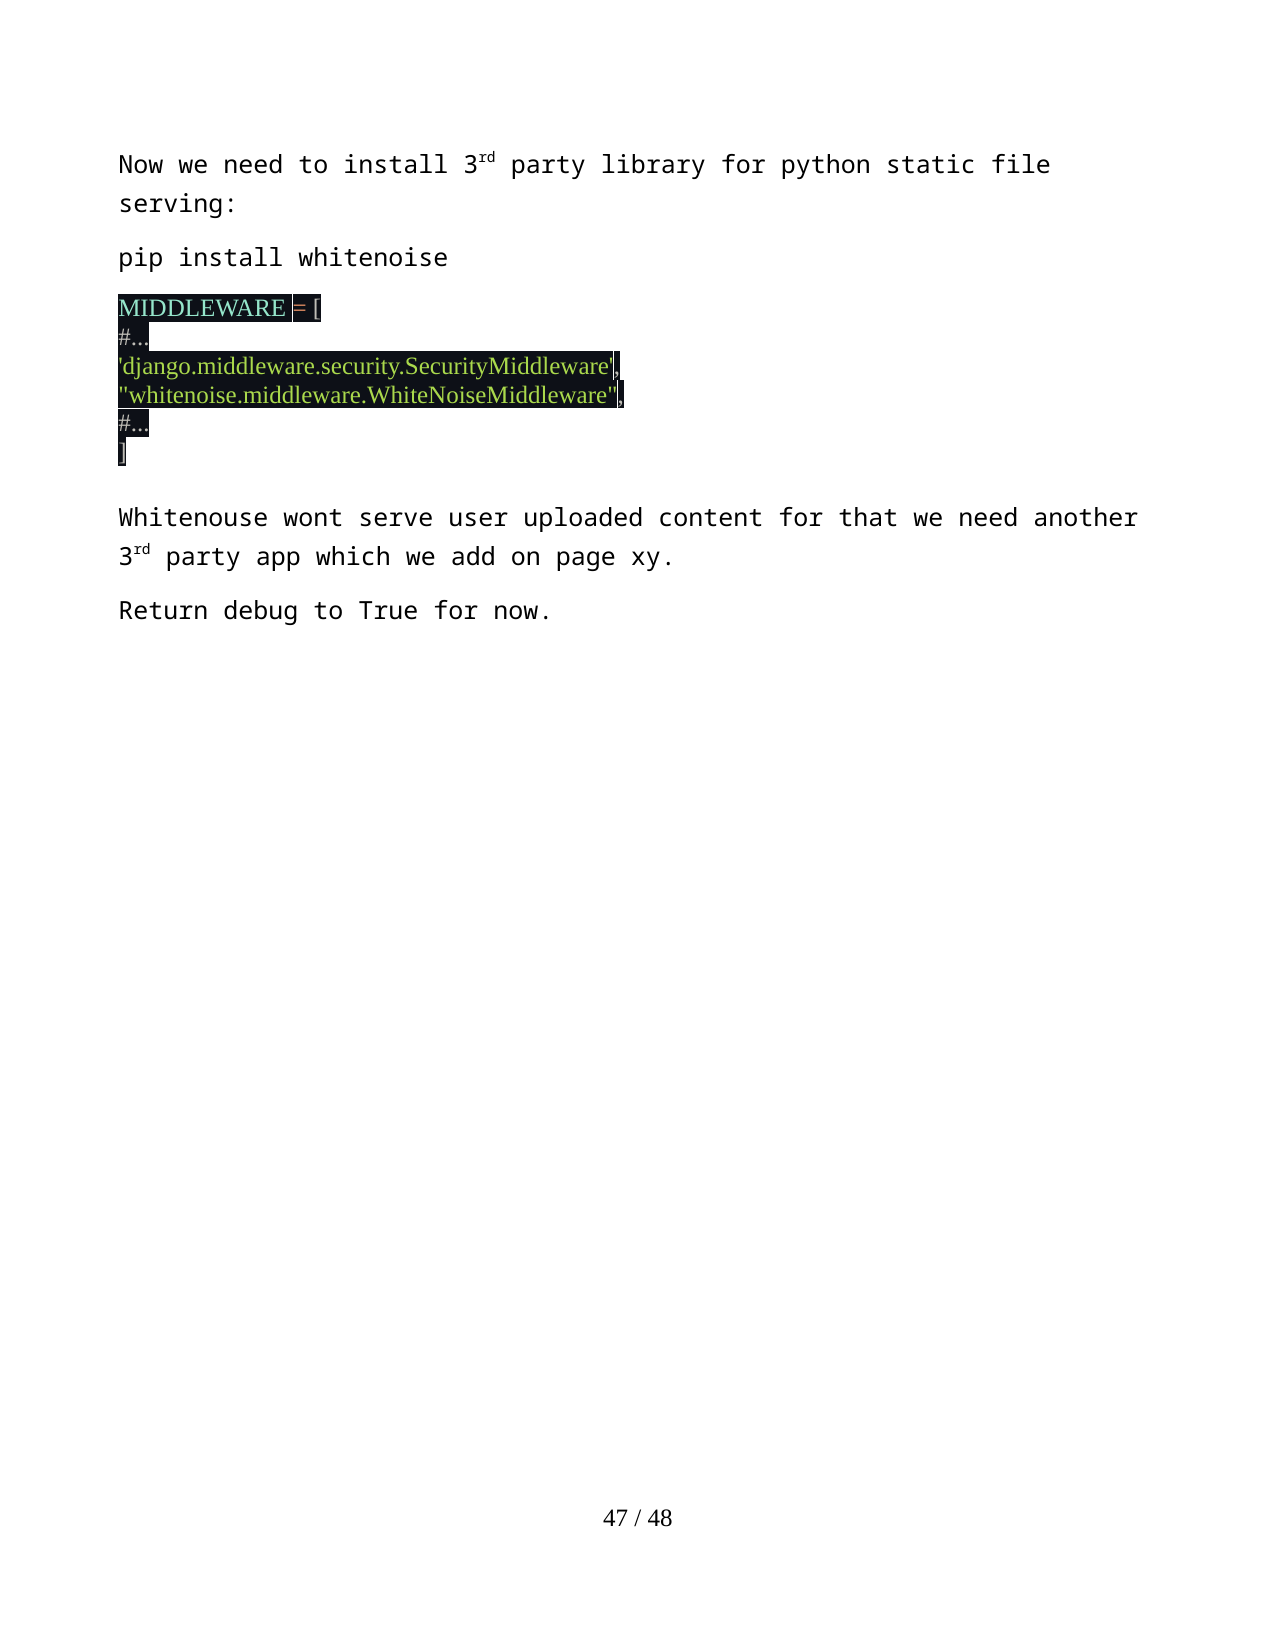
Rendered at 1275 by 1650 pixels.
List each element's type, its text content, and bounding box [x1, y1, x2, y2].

text 'django.middleware.security.SecurityMiddleware', [118, 351, 1157, 380]
text ] [118, 437, 1157, 466]
text pip install whitenoise [118, 240, 1157, 274]
text MIDDLEWARE = [ [118, 293, 1157, 322]
text Whitenouse wont serve user uploaded content for that we need another 3rd party app which we add on page xy. [118, 466, 1157, 573]
text "whitenoise.middleware.WhiteNoiseMiddleware", [118, 380, 1157, 408]
text #... [118, 408, 1157, 437]
text Return debug to True for now. [118, 593, 1157, 627]
text Now we need to install 3rd party library for python static file serving: [118, 147, 1157, 220]
text #... [118, 322, 1157, 351]
